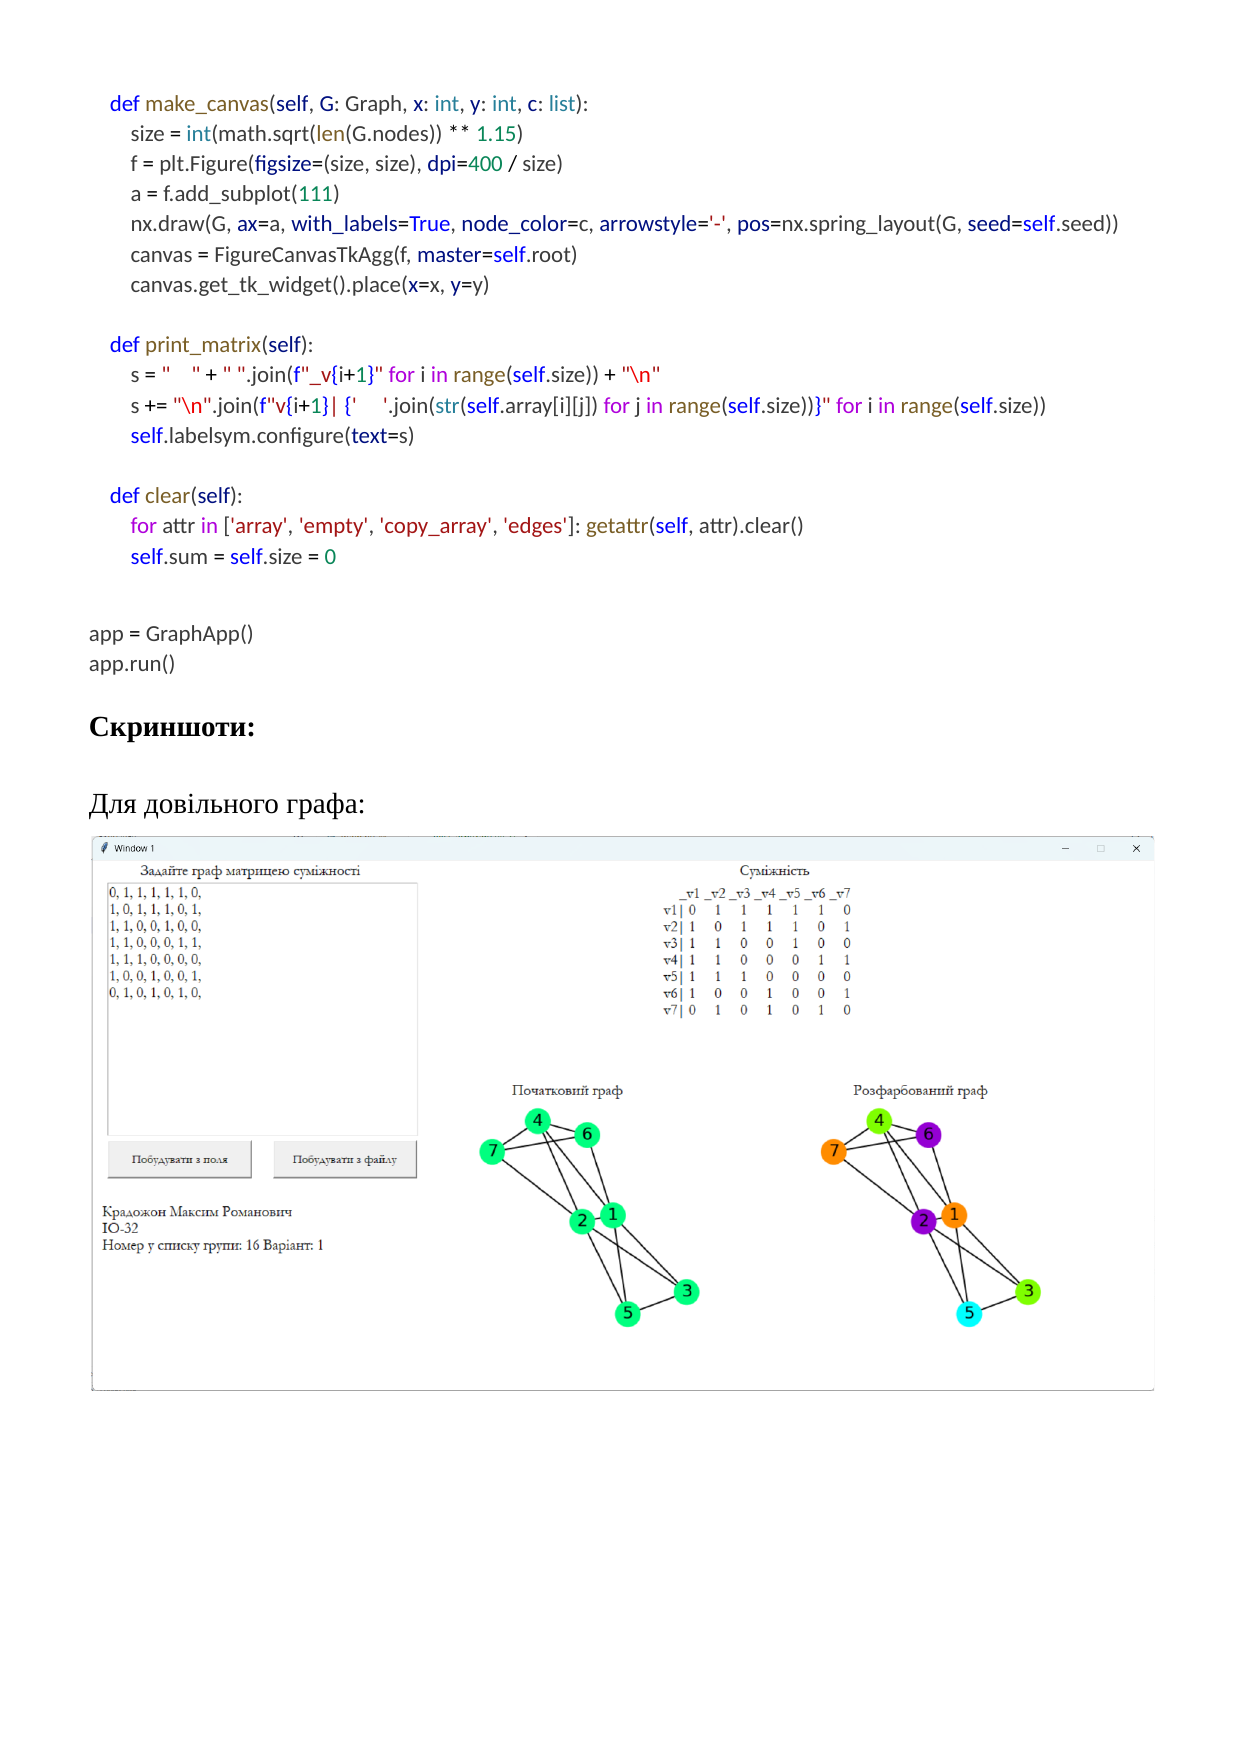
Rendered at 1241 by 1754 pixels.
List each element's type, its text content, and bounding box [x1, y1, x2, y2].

text size = int(math.sqrt(len(G.nodes)) ** 1.15) [89, 119, 1152, 147]
text def print_matrix(self): [89, 330, 1152, 358]
text nx.draw(G, ax=a, with_labels=True, node_color=c, arrowstyle='-', pos=nx.spring_layout(G, seed=self.seed)) [89, 209, 1152, 237]
text app = GraphApp() [89, 619, 1152, 647]
text f = plt.Figure(figsize=(size, size), dpi=400 / size) [89, 149, 1152, 177]
text Скриншоти: [89, 709, 1152, 743]
text canvas = FigureCanvasTkAgg(f, master=self.root) [89, 240, 1152, 268]
text for attr in ['array', 'empty', 'copy_array', 'edges']: getattr(self, attr).clear() [89, 512, 1152, 539]
text self.labelsym.configure(text=s) [89, 421, 1152, 449]
text def clear(self): [89, 481, 1152, 509]
text Для довільного графа: [89, 787, 1152, 1424]
text s += "\n".join(f"v{i+1}| {' '.join(str(self.array[i][j]) for j in range(self.size))}" for i in range(self.size)) [89, 391, 1152, 419]
text s = " " + " ".join(f"_v{i+1}" for i in range(self.size)) + "\n" [89, 361, 1152, 388]
text self.sum = self.size = 0 [89, 542, 1152, 570]
picture [91, 836, 1155, 1391]
text canvas.get_tk_widget().place(x=x, y=y) [89, 270, 1152, 298]
text a = f.add_subplot(111) [89, 179, 1152, 207]
text def make_canvas(self, G: Graph, x: int, y: int, c: list): [89, 89, 1152, 117]
text app.run() [89, 649, 1152, 677]
